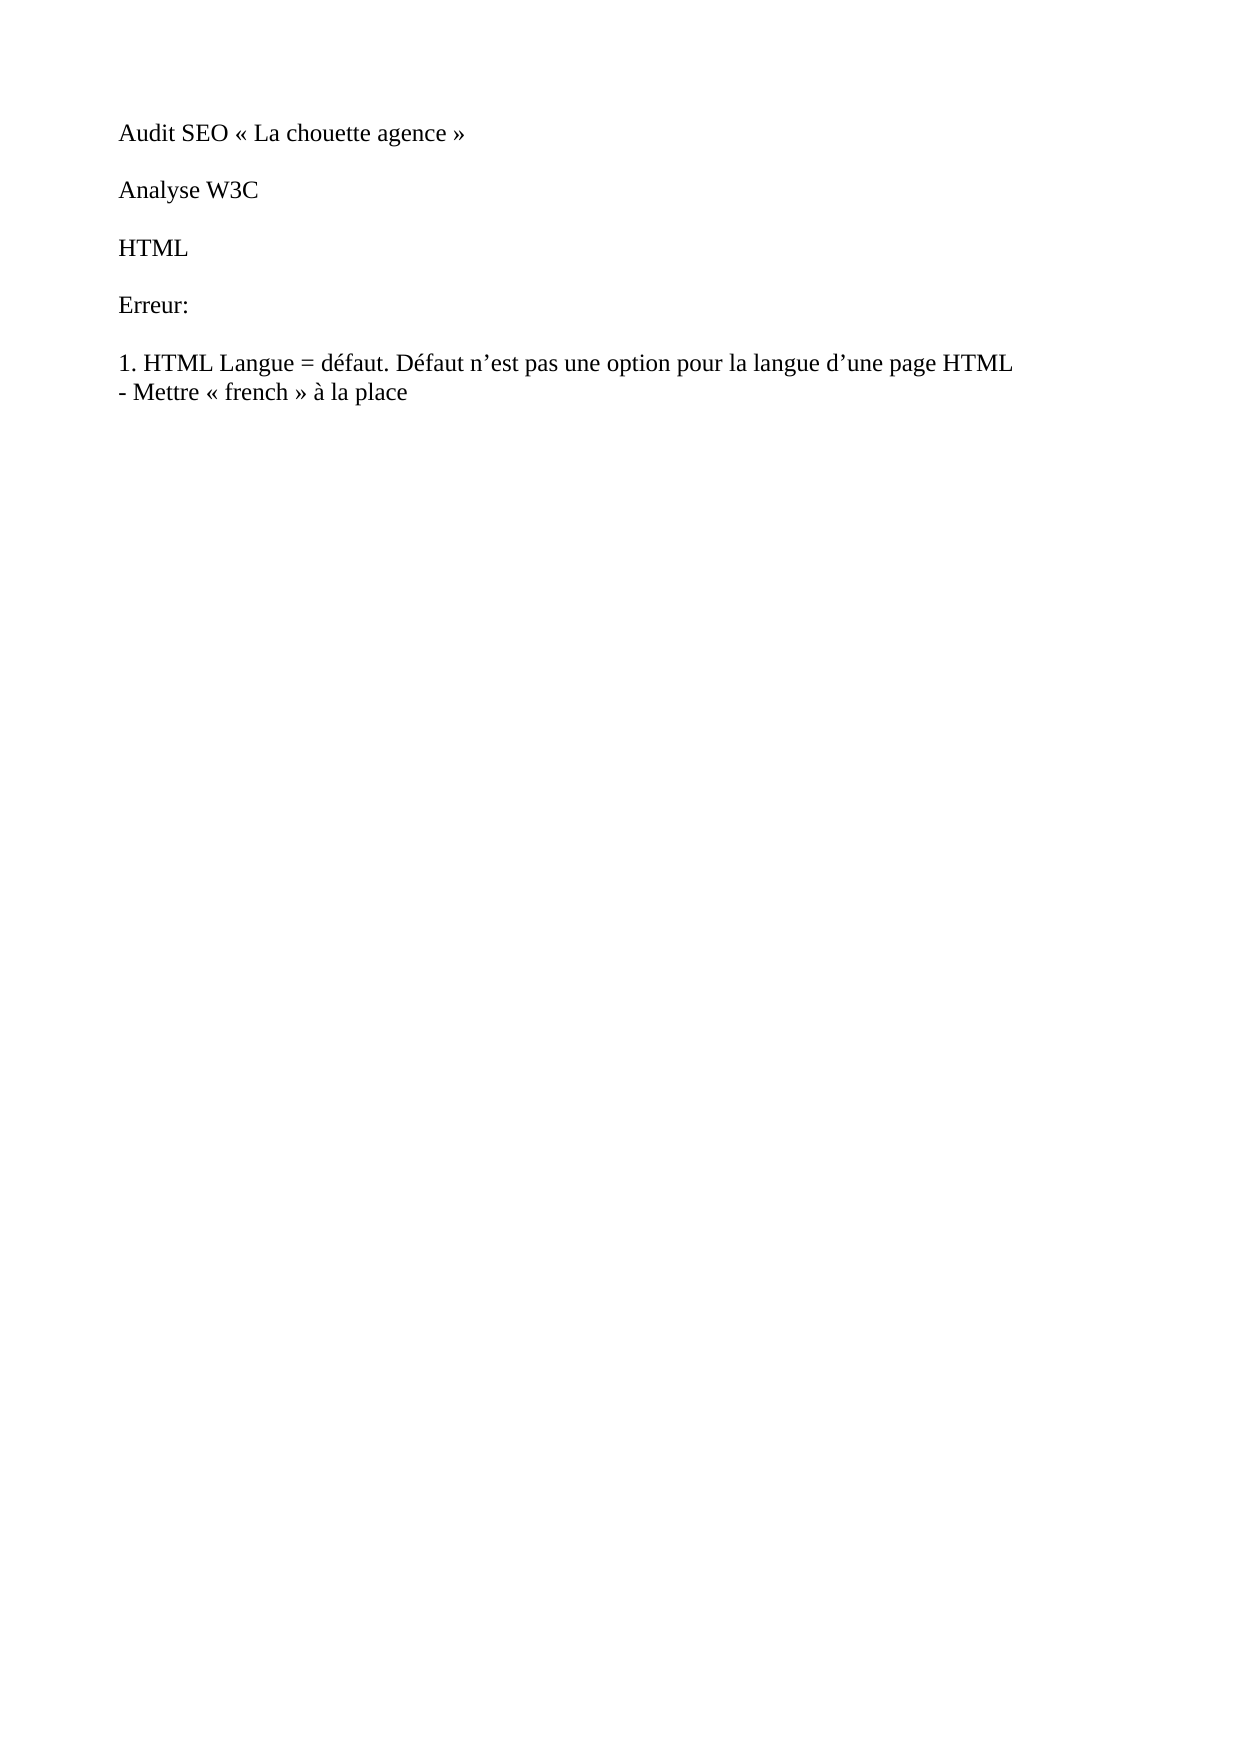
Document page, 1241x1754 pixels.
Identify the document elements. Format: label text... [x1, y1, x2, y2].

text - Mettre « french » à la place [118, 377, 1122, 406]
text Audit SEO « La chouette agence » [118, 118, 1122, 147]
text Analyse W3C [118, 176, 1122, 204]
text 1. HTML Langue = défaut. Défaut n’est pas une option pour la langue d’une page HTML [118, 348, 1122, 377]
text HTML [118, 233, 1122, 262]
text Erreur: [118, 291, 1122, 319]
